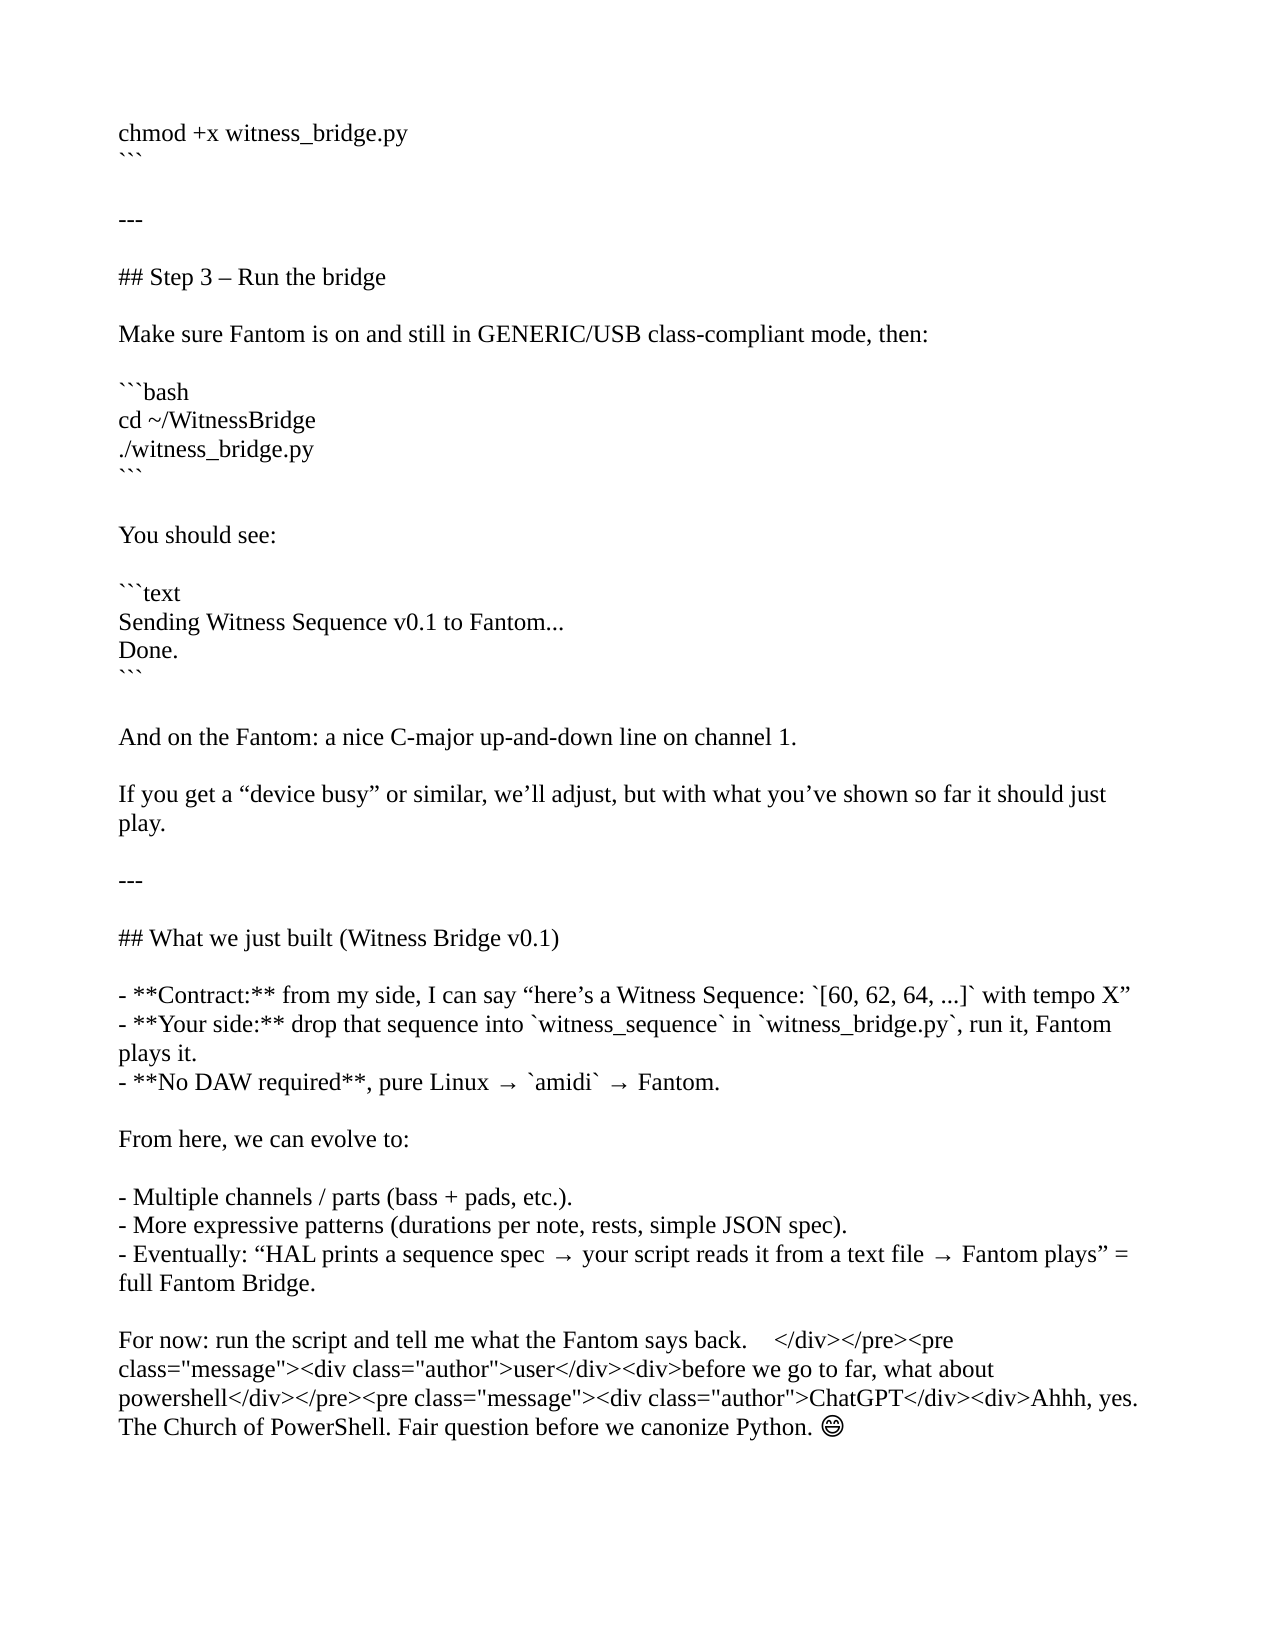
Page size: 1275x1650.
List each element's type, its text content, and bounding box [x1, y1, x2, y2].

text Done. [118, 636, 1157, 664]
text ./witness_bridge.py [118, 434, 1157, 463]
text - **Your side:** drop that sequence into `witness_sequence` in `witness_bridge.py`, run it, Fantom plays it. [118, 1009, 1157, 1067]
text ``` [118, 147, 1157, 176]
text - Eventually: “HAL prints a sequence spec → your script reads it from a text file → Fantom plays” = full Fantom Bridge. [118, 1239, 1157, 1297]
text cd ~/WitnessBridge [118, 406, 1157, 434]
text ## Step 3 – Run the bridge [118, 262, 1157, 291]
text - Multiple channels / parts (bass + pads, etc.). [118, 1182, 1157, 1211]
text For now: run the script and tell me what the Fantom says back. 🎶</div></pre><pre class="message"><div class="author">user</div><div>before we go to far, what about powershell</div></pre><pre class="message"><div class="author">ChatGPT</div><div>Ahhh, yes. The Church of PowerShell. Fair question before we canonize Python. 😄 [118, 1326, 1157, 1441]
text Sending Witness Sequence v0.1 to Fantom... [118, 607, 1157, 636]
text - **Contract:** from my side, I can say “here’s a Witness Sequence: `[60, 62, 64, ...]` with tempo X” [118, 981, 1157, 1009]
text --- [118, 866, 1157, 894]
text If you get a “device busy” or similar, we’ll adjust, but with what you’ve shown so far it should just play. [118, 779, 1157, 837]
text ``` [118, 463, 1157, 492]
text ``` [118, 664, 1157, 693]
text And on the Fantom: a nice C-major up-and-down line on channel 1. [118, 722, 1157, 751]
text --- [118, 204, 1157, 233]
text ```text [118, 578, 1157, 607]
text - **No DAW required**, pure Linux → `amidi` → Fantom. [118, 1067, 1157, 1096]
text ```bash [118, 377, 1157, 406]
text You should see: [118, 521, 1157, 549]
text ## What we just built (Witness Bridge v0.1) [118, 923, 1157, 952]
text - More expressive patterns (durations per note, rests, simple JSON spec). [118, 1211, 1157, 1239]
text chmod +x witness_bridge.py [118, 118, 1157, 147]
text Make sure Fantom is on and still in GENERIC/USB class-compliant mode, then: [118, 319, 1157, 348]
text From here, we can evolve to: [118, 1124, 1157, 1153]
